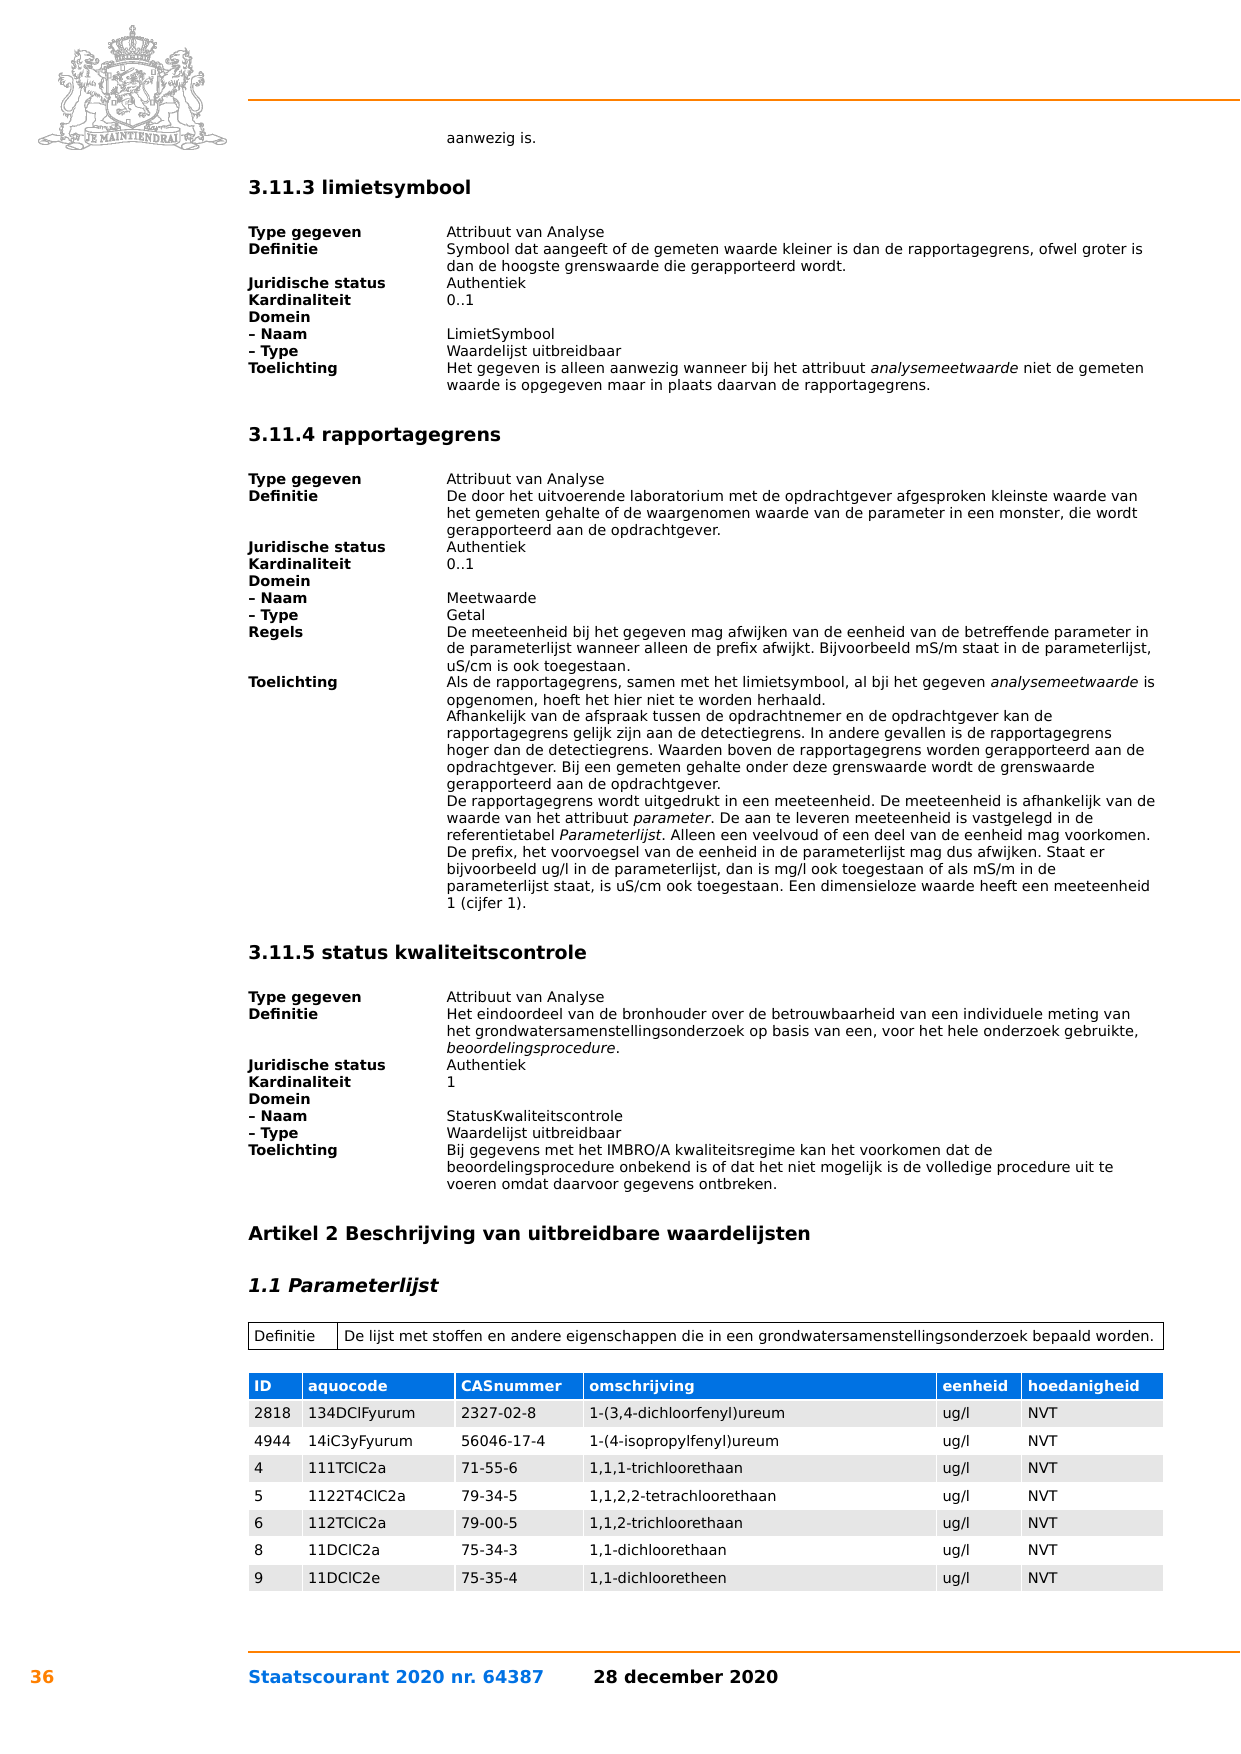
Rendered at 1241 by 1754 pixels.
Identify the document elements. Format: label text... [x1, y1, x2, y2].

table_cell 112TClC2a [303, 1510, 454, 1536]
table_cell 2327-02-8 [456, 1401, 583, 1427]
table_header omschrijving [584, 1373, 936, 1399]
table_cell Kardinaliteit [248, 292, 440, 309]
table_header Attribuut van Analyse [440, 471, 1163, 488]
table_cell 1,1,1-trichloorethaan [584, 1455, 936, 1482]
table_header Attribuut van Analyse [440, 989, 1163, 1006]
table_cell 1122T4ClC2a [303, 1483, 454, 1509]
table_cell 75-34-3 [456, 1538, 583, 1564]
table_cell NVT [1022, 1538, 1163, 1564]
table_cell Het gegeven is alleen aanwezig wanneer bij het attribuut analysemeetwaarde niet de gemeten waarde is opgegeven maar in plaats daarvan de rapportagegrens. [440, 360, 1163, 394]
table_cell 75-35-4 [456, 1565, 583, 1591]
table_header Definitie [249, 1323, 337, 1349]
table_header Type gegeven [248, 989, 440, 1006]
table_cell Definitie [248, 1006, 440, 1057]
table_cell 1-(4-isopropylfenyl)ureum [584, 1428, 936, 1454]
table_cell De meeteenheid bij het gegeven mag afwijken van de eenheid van de betreffende parameter in de parameterlijst wanneer alleen de prefix afwijkt. Bijvoorbeeld mS/m staat in de parameterlijst, uS/cm is ook toegestaan. [440, 624, 1163, 674]
table_cell Het eindoordeel van de bronhouder over de betrouwbaarheid van een individuele meting van het grondwatersamenstellingsonderzoek op basis van een, voor het hele onderzoek gebruikte, beoordelingsprocedure. [440, 1006, 1163, 1057]
table_cell 2818 [249, 1401, 302, 1427]
table_cell NVT [1022, 1565, 1163, 1591]
table_cell Kardinaliteit [248, 556, 440, 572]
table_cell 71-55-6 [456, 1455, 583, 1482]
table_cell – Naam [248, 326, 440, 343]
table_header Type gegeven [248, 471, 440, 488]
table_cell Authentiek [440, 1057, 1163, 1074]
table_cell 4 [249, 1455, 302, 1482]
table_cell 79-00-5 [456, 1510, 583, 1536]
table_cell 56046-17-4 [456, 1428, 583, 1454]
table_cell 5 [249, 1483, 302, 1509]
table_cell 1,1-dichlooretheen [584, 1565, 936, 1591]
table_cell aanwezig is. [440, 130, 1163, 147]
table_cell – Type [248, 343, 440, 360]
table_cell [440, 309, 1163, 326]
table_cell Waardelijst uitbreidbaar [440, 343, 1163, 360]
table_cell Authentiek [440, 275, 1163, 292]
table_cell 11DClC2e [303, 1565, 454, 1591]
subtitle Artikel 2 Beschrijving van uitbreidbare waardelijsten [248, 1223, 1163, 1245]
table_header aquocode [303, 1373, 454, 1399]
table_cell 9 [249, 1565, 302, 1591]
table_cell StatusKwaliteitscontrole [440, 1108, 1163, 1125]
table_cell 1,1-dichloorethaan [584, 1538, 936, 1564]
subtitle 3.11.4 rapportagegrens [248, 424, 1163, 446]
table_cell 0..1 [440, 556, 1163, 572]
table_cell – Naam [248, 590, 440, 606]
table_cell 6 [249, 1510, 302, 1536]
table_cell – Type [248, 1125, 440, 1142]
table_header ID [249, 1373, 302, 1399]
table_cell Juridische status [248, 1057, 440, 1074]
table_cell Domein [248, 309, 440, 326]
table_cell Definitie [248, 241, 440, 275]
subtitle 3.11.3 limietsymbool [248, 177, 1163, 199]
picture [38, 25, 227, 150]
table_cell ug/l [937, 1538, 1021, 1564]
table_header hoedanigheid [1022, 1373, 1163, 1399]
subtitle 3.11.5 status kwaliteitscontrole [248, 942, 1163, 964]
table_cell Als de rapportagegrens, samen met het limietsymbool, al bji het gegeven analysemeetwaarde is opgenomen, hoeft het hier niet te worden herhaald. Afhankelijk van de afspraak tussen de opdrachtnemer en de opdrachtgever kan de rapportagegrens gelijk zijn aan de detectiegrens. In andere gevallen is de rapportagegrens hoger dan de detectiegrens. Waarden boven de rapportagegrens worden gerapporteerd aan de opdrachtgever. Bij een gemeten gehalte onder deze grenswaarde wordt de grenswaarde gerapporteerd aan de opdrachtgever. De rapportagegrens wordt uitgedrukt in een meeteenheid. De meeteenheid is afhankelijk van de waarde van het attribuut parameter. De aan te leveren meeteenheid is vastgelegd in de referentietabel Parameterlijst. Alleen een veelvoud of een deel van de eenheid mag voorkomen. De prefix, het voorvoegsel van de eenheid in de parameterlijst mag dus afwijken. Staat er bijvoorbeeld ug/l in de parameterlijst, dan is mg/l ook toegestaan of als mS/m in de parameterlijst staat, is uS/cm ook toegestaan. Een dimensieloze waarde heeft een meeteenheid 1 (cijfer 1). [440, 674, 1163, 912]
table_cell Waardelijst uitbreidbaar [440, 1125, 1163, 1142]
table_cell 79-34-5 [456, 1483, 583, 1509]
table_cell [440, 1091, 1163, 1108]
table_cell ug/l [937, 1455, 1021, 1482]
table_cell LimietSymbool [440, 326, 1163, 343]
table_cell 14iC3yFyurum [303, 1428, 454, 1454]
table_cell – Naam [248, 1108, 440, 1125]
table_cell Toelichting [248, 360, 440, 394]
table_cell NVT [1022, 1428, 1163, 1454]
table_cell Bij gegevens met het IMBRO/A kwaliteitsregime kan het voorkomen dat de beoordelingsprocedure onbekend is of dat het niet mogelijk is de volledige procedure uit te voeren omdat daarvoor gegevens ontbreken. [440, 1142, 1163, 1193]
table_header eenheid [937, 1373, 1021, 1399]
table_cell 8 [249, 1538, 302, 1564]
table_cell 1,1,2,2-tetrachloorethaan [584, 1483, 936, 1509]
table_cell – Type [248, 606, 440, 623]
table_cell 1 [440, 1074, 1163, 1091]
table_cell ug/l [937, 1428, 1021, 1454]
table_cell Domein [248, 1091, 440, 1108]
table_cell NVT [1022, 1483, 1163, 1509]
table_cell ug/l [937, 1483, 1021, 1509]
table_cell De door het uitvoerende laboratorium met de opdrachtgever afgesproken kleinste waarde van het gemeten gehalte of de waargenomen waarde van de parameter in een monster, die wordt gerapporteerd aan de opdrachtgever. [440, 488, 1163, 538]
table_header De lijst met stoffen en andere eigenschappen die in een grondwatersamenstellingsonderzoek bepaald worden. [338, 1323, 1163, 1349]
table_cell ug/l [937, 1401, 1021, 1427]
table_cell Regels [248, 624, 440, 674]
table_cell Authentiek [440, 539, 1163, 556]
table_cell 111TClC2a [303, 1455, 454, 1482]
table_cell NVT [1022, 1510, 1163, 1536]
table_cell Meetwaarde [440, 590, 1163, 606]
table_cell 4944 [249, 1428, 302, 1454]
table_cell ug/l [937, 1510, 1021, 1536]
table_cell [440, 573, 1163, 589]
table_cell [248, 130, 440, 147]
table_header Attribuut van Analyse [440, 224, 1163, 241]
table_cell 0..1 [440, 292, 1163, 309]
table_header Type gegeven [248, 224, 440, 241]
table_cell Juridische status [248, 275, 440, 292]
table_cell 134DClFyurum [303, 1401, 454, 1427]
table_cell Juridische status [248, 539, 440, 556]
table_cell Kardinaliteit [248, 1074, 440, 1091]
table_cell Getal [440, 606, 1163, 623]
table_cell NVT [1022, 1455, 1163, 1482]
table_cell 1-(3,4-dichloorfenyl)ureum [584, 1401, 936, 1427]
table_cell Symbool dat aangeeft of de gemeten waarde kleiner is dan de rapportagegrens, ofwel groter is dan de hoogste grenswaarde die gerapporteerd wordt. [440, 241, 1163, 275]
subtitle 1.1 Parameterlijst [248, 1275, 1163, 1297]
table_cell Toelichting [248, 674, 440, 912]
table_cell Toelichting [248, 1142, 440, 1193]
table_cell ug/l [937, 1565, 1021, 1591]
table_cell Definitie [248, 488, 440, 538]
table_cell 11DClC2a [303, 1538, 454, 1564]
table_cell NVT [1022, 1401, 1163, 1427]
table_cell 1,1,2-trichloorethaan [584, 1510, 936, 1536]
table_header CASnummer [456, 1373, 583, 1399]
table_cell Domein [248, 573, 440, 589]
